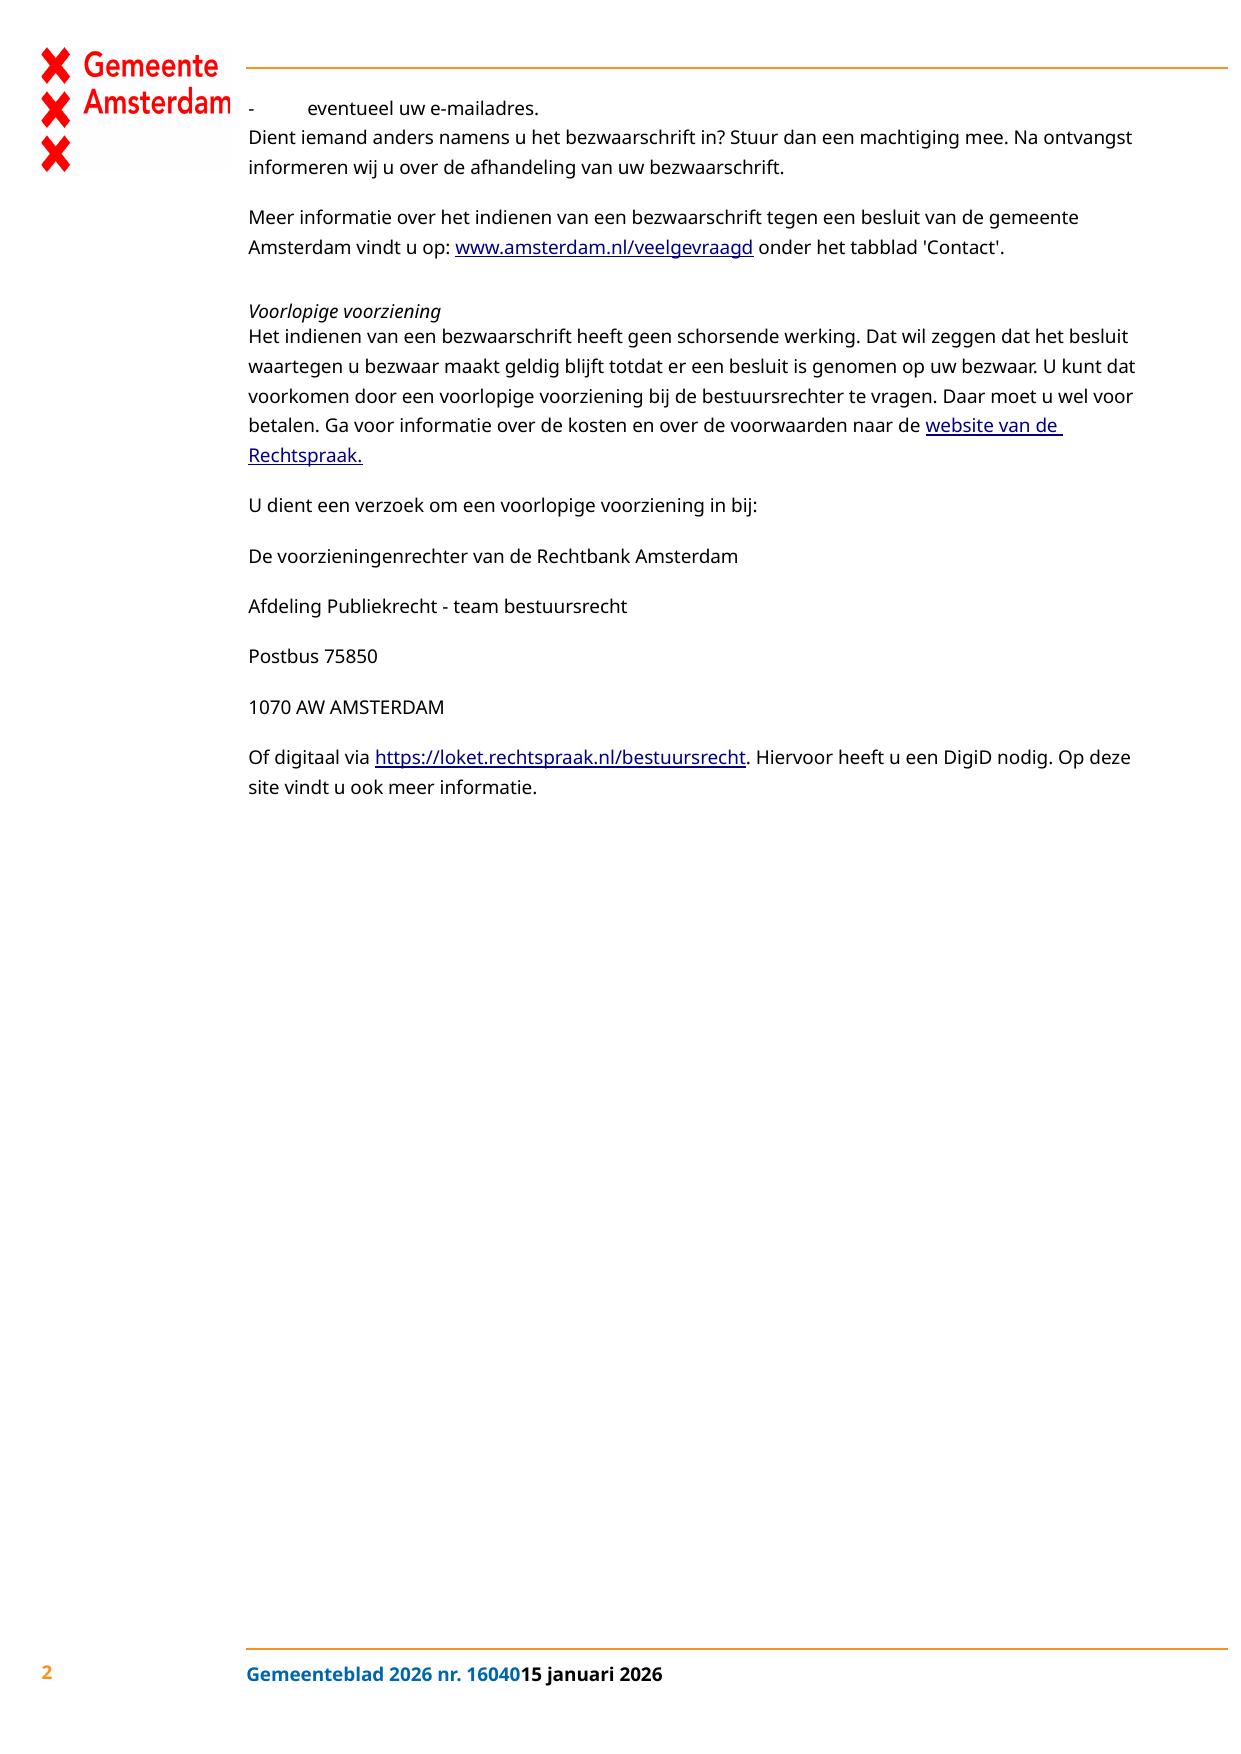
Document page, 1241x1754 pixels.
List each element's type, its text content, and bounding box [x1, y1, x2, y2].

text 1070 AW AMSTERDAM [248, 694, 1152, 720]
text Voorlopige voorziening [248, 298, 1152, 324]
text Het indienen van een bezwaarschrift heeft geen schorsende werking. Dat wil zeggen dat het besluit waartegen u bezwaar maakt geldig blijft totdat er een besluit is genomen op uw bezwaar. U kunt dat voorkomen door een voorlopige voorziening bij de bestuursrechter te vragen. Daar moet u wel voor betalen. Ga voor informatie over de kosten en over de voorwaarden naar de website van de Rechtspraak. [248, 324, 1152, 468]
text Afdeling Publiekrecht - team bestuursrecht [248, 593, 1152, 619]
text Meer informatie over het indienen van een bezwaarschrift tegen een besluit van de gemeente Amsterdam vindt u op: www.amsterdam.nl/veelgevraagd onder het tabblad 'Contact'. [248, 204, 1152, 260]
text Postbus 75850 [248, 644, 1152, 669]
text U dient een verzoek om een voorlopige voorziening in bij: [248, 492, 1152, 518]
list eventueel uw e-mailadres. [248, 95, 1152, 121]
text Of digitaal via https://loket.rechtspraak.nl/bestuursrecht. Hiervoor heeft u een DigiD nodig. Op deze site vindt u ook meer informatie. [248, 744, 1152, 800]
text Dient iemand anders namens u het bezwaarschrift in? Stuur dan een machtiging mee. Na ontvangst informeren wij u over de afhandeling van uw bezwaarschrift. [248, 124, 1152, 180]
picture [41, 47, 231, 172]
text De voorzieningenrechter van de Rechtbank Amsterdam [248, 543, 1152, 568]
